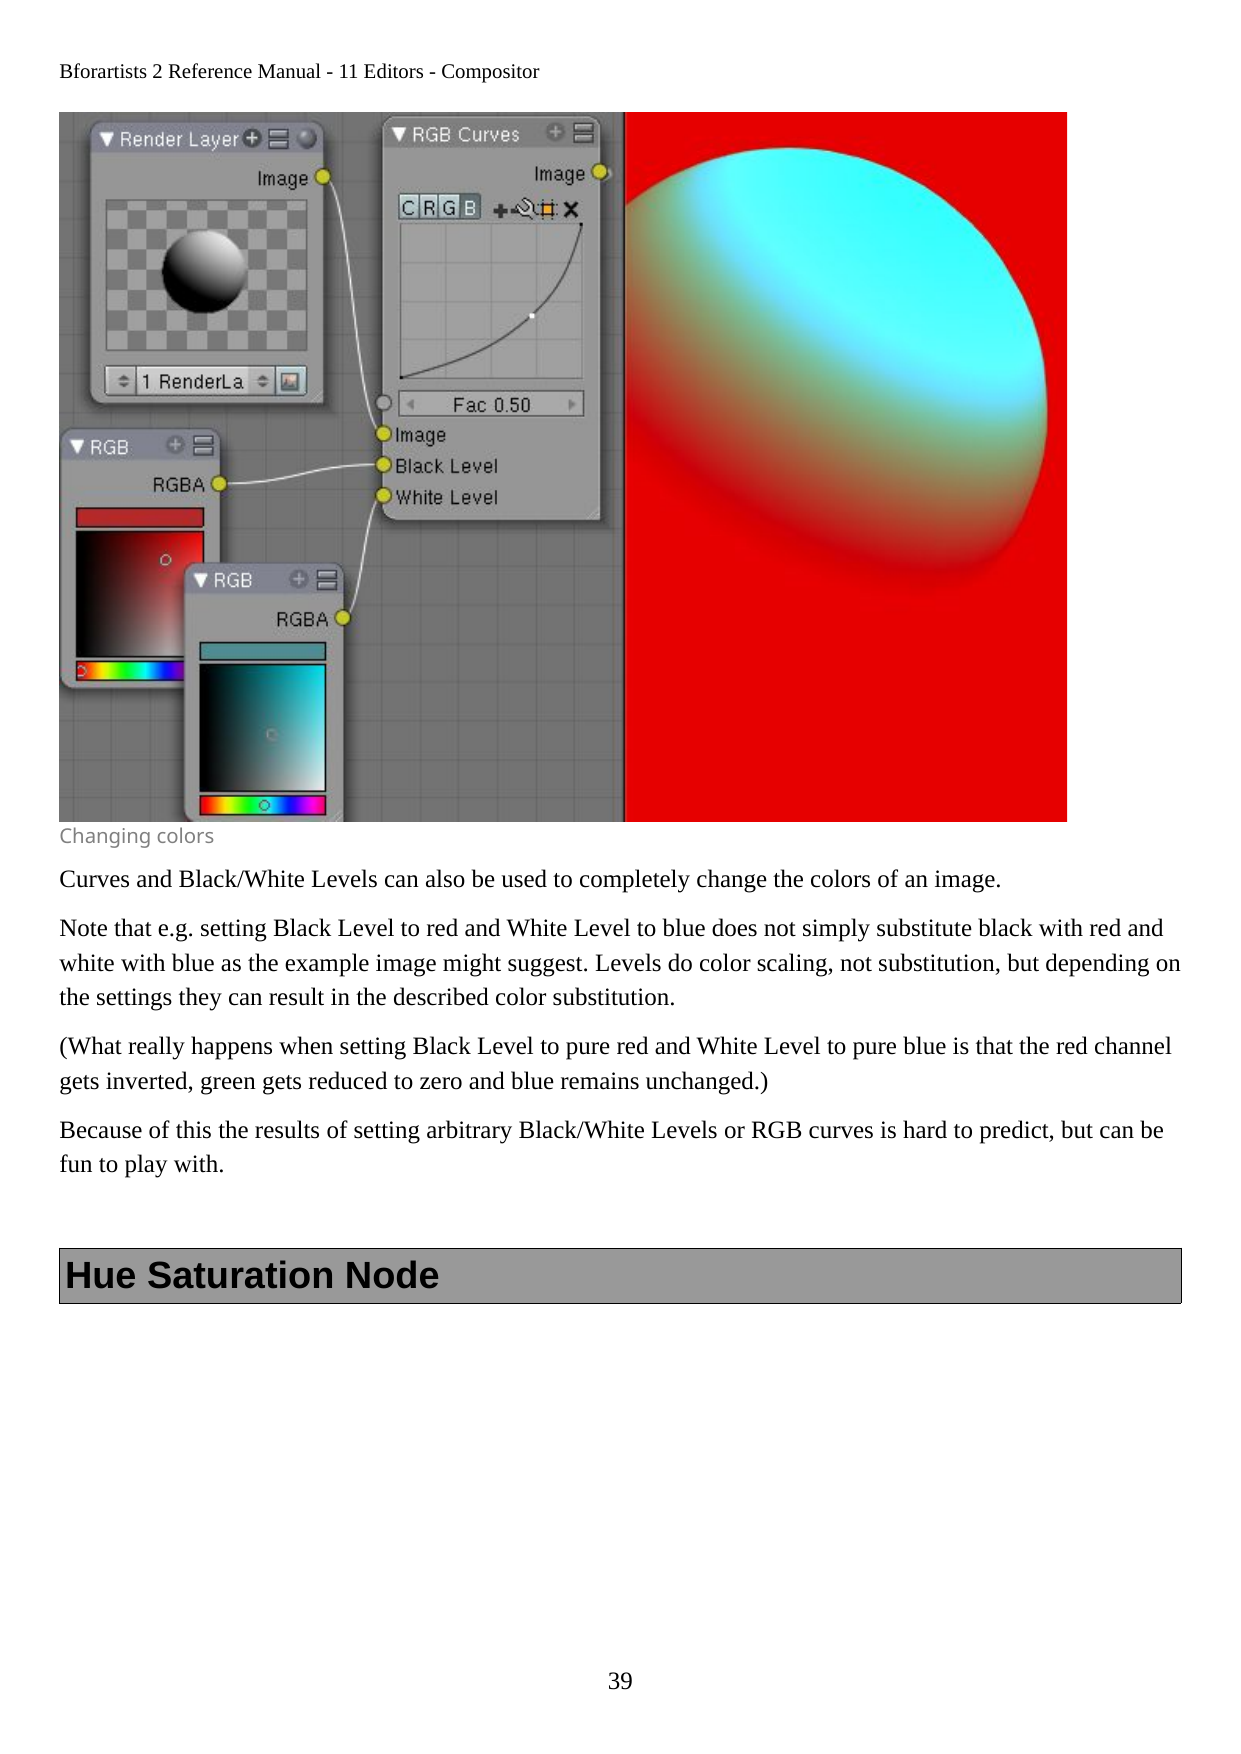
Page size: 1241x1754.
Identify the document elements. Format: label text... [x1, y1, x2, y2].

picture [59, 112, 1068, 822]
text Changing colors [59, 822, 1181, 849]
text Curves and Black/White Levels can also be used to completely change the colors of an image. [59, 864, 1181, 893]
table_header Hue Saturation Node [60, 1249, 1181, 1303]
text Because of this the results of setting arbitrary Black/White Levels or RGB curves is hard to predict, but can be fun to play with. [59, 1115, 1181, 1178]
text Note that e.g. setting Black Level to red and White Level to blue does not simply substitute black with red and white with blue as the example image might suggest. Levels do color scaling, not substitution, but depending on the settings they can result in the described color substitution. [59, 913, 1181, 1011]
text (What really happens when setting Black Level to pure red and White Level to pure blue is that the red channel gets inverted, green gets reduced to zero and blue remains unchanged.) [59, 1031, 1181, 1094]
